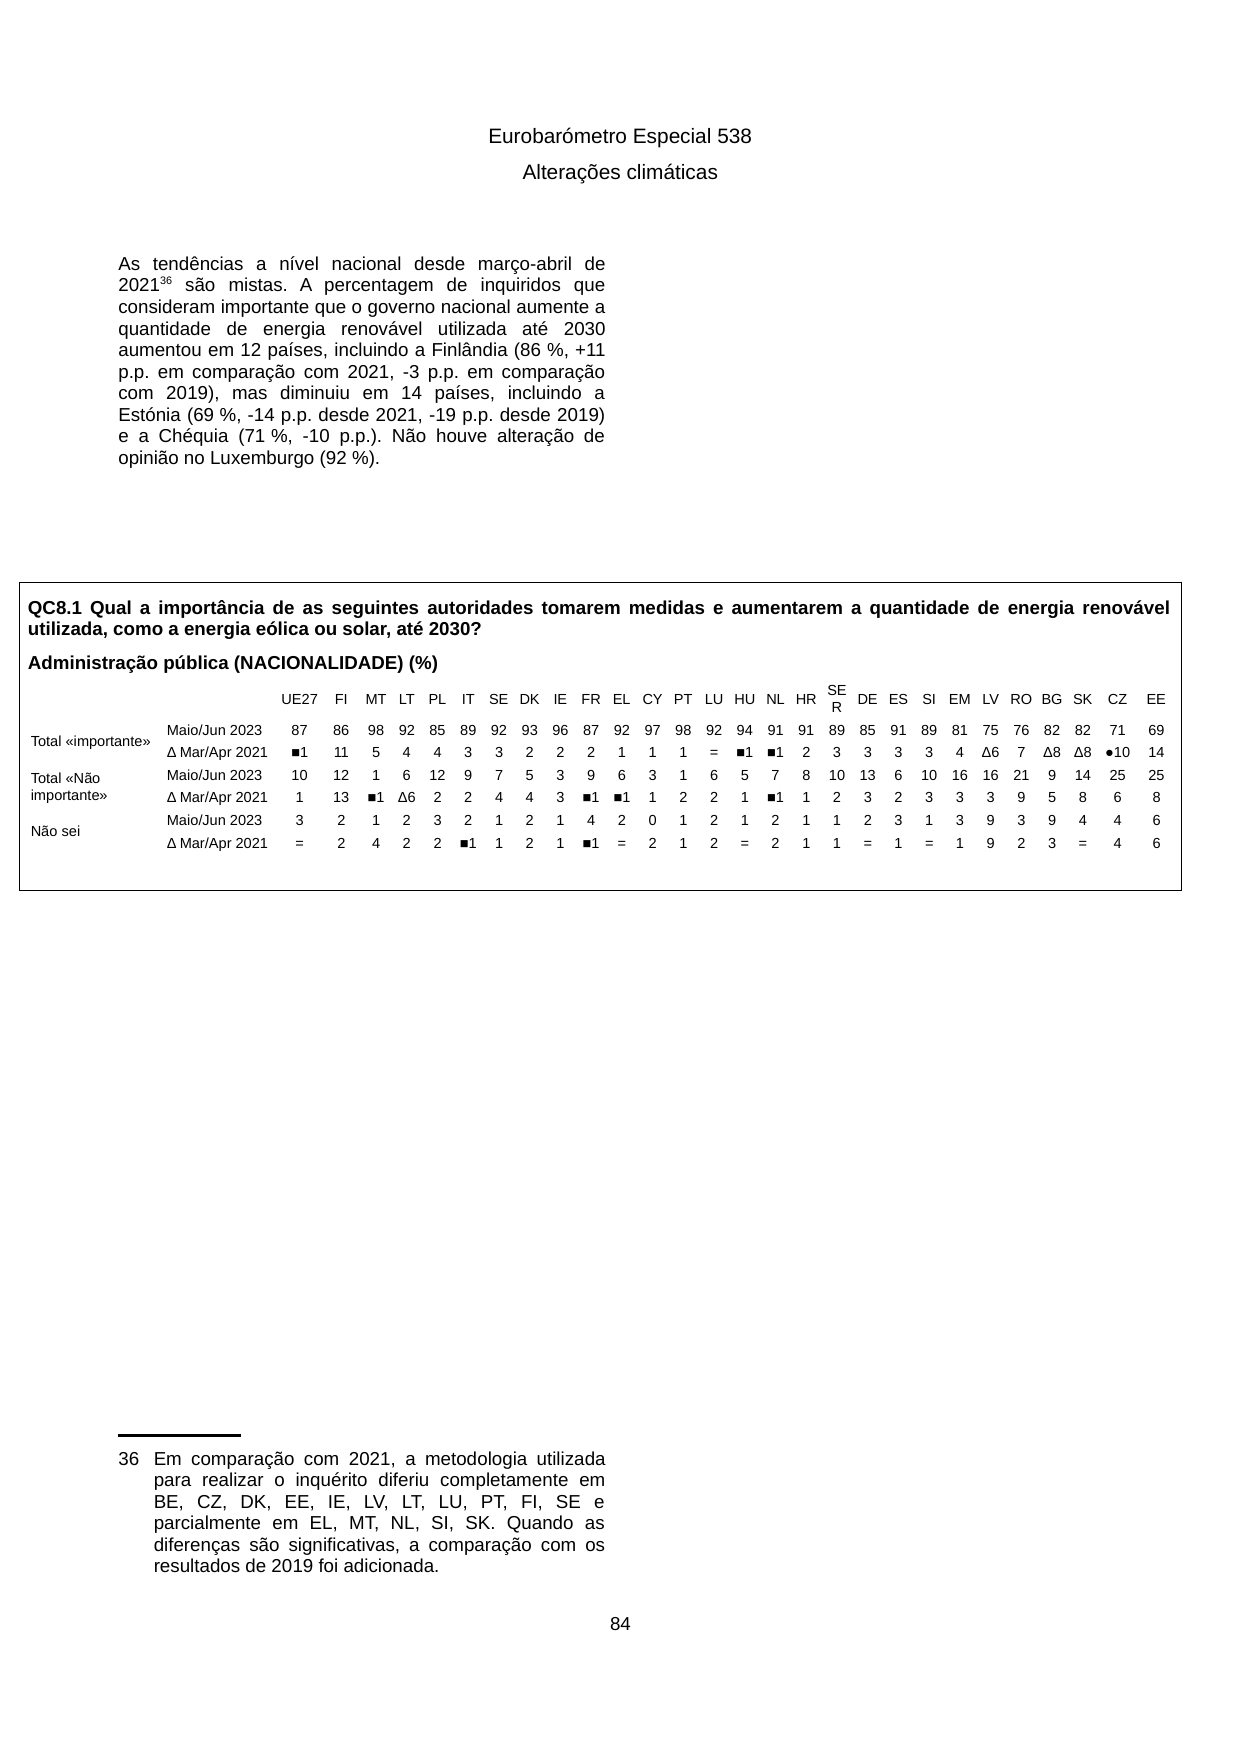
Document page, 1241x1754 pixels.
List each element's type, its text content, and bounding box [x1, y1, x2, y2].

table_cell 10 [277, 764, 322, 786]
table_cell 2 [453, 786, 483, 809]
table_cell 3 [883, 809, 913, 831]
table_cell 6 [883, 764, 913, 786]
table_cell 91 [791, 719, 821, 741]
table_header [28, 679, 164, 718]
table_cell 3 [883, 741, 913, 764]
table_cell 2 [322, 831, 360, 854]
table_cell Maio/Jun 2023 [164, 809, 277, 831]
table_cell 2 [1006, 831, 1036, 854]
table_cell 3 [422, 809, 453, 831]
table_cell 4 [360, 831, 391, 854]
table_cell 92 [391, 719, 422, 741]
table_header BG [1036, 679, 1067, 718]
table_cell 69 [1137, 719, 1176, 741]
table_cell 0 [637, 809, 668, 831]
table_cell 1 [914, 809, 944, 831]
table_cell 96 [545, 719, 576, 741]
table_header LV [975, 679, 1006, 718]
table_header HU [729, 679, 760, 718]
table_cell 3 [545, 786, 576, 809]
table_cell 2 [391, 809, 422, 831]
table_cell = [277, 831, 322, 854]
table_header CZ [1098, 679, 1137, 718]
table_cell 2 [514, 809, 545, 831]
table_header MT [360, 679, 391, 718]
table_cell 16 [975, 764, 1006, 786]
table_cell = [699, 741, 729, 764]
table_cell 2 [760, 809, 791, 831]
table_cell 89 [453, 719, 483, 741]
table_cell 21 [1006, 764, 1036, 786]
table_cell 3 [975, 786, 1006, 809]
table_cell Não sei [28, 809, 164, 854]
table_cell 2 [391, 831, 422, 854]
table_cell 5 [360, 741, 391, 764]
table_cell 2 [514, 741, 545, 764]
table_cell Total «Não importante» [28, 764, 164, 809]
table_cell 4 [576, 809, 606, 831]
table_header EM [944, 679, 975, 718]
table_cell 2 [637, 831, 668, 854]
table_cell 1 [545, 809, 576, 831]
table_cell 4 [1067, 809, 1098, 831]
table_cell 91 [760, 719, 791, 741]
table_cell 3 [1006, 809, 1036, 831]
table_cell 98 [360, 719, 391, 741]
table_cell 85 [422, 719, 453, 741]
table_cell ■1 [606, 786, 637, 809]
table_cell 1 [545, 831, 576, 854]
table_cell 3 [852, 786, 883, 809]
table_cell 1 [668, 831, 698, 854]
table_cell 13 [852, 764, 883, 786]
table_cell 2 [422, 831, 453, 854]
table_cell 1 [791, 831, 821, 854]
table_header SE [483, 679, 514, 718]
table_cell 2 [576, 741, 606, 764]
table_cell ■1 [453, 831, 483, 854]
table_cell 1 [668, 809, 698, 831]
table_cell 2 [606, 809, 637, 831]
table_cell 3 [914, 741, 944, 764]
table_cell 76 [1006, 719, 1036, 741]
table_header LT [391, 679, 422, 718]
table_cell 2 [852, 809, 883, 831]
table_cell 1 [483, 809, 514, 831]
table_cell ■1 [760, 786, 791, 809]
table_cell 9 [1036, 809, 1067, 831]
table_cell 2 [883, 786, 913, 809]
table_cell 92 [699, 719, 729, 741]
table_cell 9 [1036, 764, 1067, 786]
table_cell 2 [453, 809, 483, 831]
table_cell 2 [699, 786, 729, 809]
table_cell ●10 [1098, 741, 1137, 764]
table_cell 8 [1137, 786, 1176, 809]
table_header PL [422, 679, 453, 718]
table_cell 1 [606, 741, 637, 764]
table_header HR [791, 679, 821, 718]
table_cell 1 [729, 786, 760, 809]
table_header [164, 679, 277, 718]
table_header RO [1006, 679, 1036, 718]
table_cell 25 [1137, 764, 1176, 786]
table_cell 25 [1098, 764, 1137, 786]
table_cell 75 [975, 719, 1006, 741]
table_cell = [914, 831, 944, 854]
table_cell 9 [975, 831, 1006, 854]
table_cell 2 [699, 831, 729, 854]
table_cell Maio/Jun 2023 [164, 719, 277, 741]
table_cell = [852, 831, 883, 854]
table_cell 7 [1006, 741, 1036, 764]
table_cell 12 [422, 764, 453, 786]
table_cell 87 [576, 719, 606, 741]
table_cell Δ6 [391, 786, 422, 809]
table_cell 81 [944, 719, 975, 741]
table_cell 5 [1036, 786, 1067, 809]
table_cell 10 [821, 764, 852, 786]
table_cell 3 [545, 764, 576, 786]
table_cell 3 [277, 809, 322, 831]
table_cell 1 [483, 831, 514, 854]
table_cell 8 [1067, 786, 1098, 809]
table_cell 10 [914, 764, 944, 786]
text As tendências a nível nacional desde março-abril de 2021 são mistas. A percentagem de inquiridos que consideram importante que o governo nacional aumente a quantidade de energia renovável utilizada até 2030 aumentou em 12 países, incluindo a Finlândia (86 %, +11 p.p. em comparação com 2021, -3 p.p. em comparação com 2019), mas diminuiu em 14 países, incluindo a Estónia (69 %, -14 p.p. desde 2021, -19 p.p. desde 2019) e a Chéquia (71 %, -10 p.p.). Não houve alteração de opinião no Luxemburgo (92 %). [118, 253, 605, 468]
table_cell 9 [576, 764, 606, 786]
table_cell 89 [914, 719, 944, 741]
table_cell 4 [1098, 809, 1137, 831]
table_cell 4 [483, 786, 514, 809]
table_cell 6 [1137, 809, 1176, 831]
table_cell 8 [791, 764, 821, 786]
table_cell 9 [1006, 786, 1036, 809]
table_cell 3 [821, 741, 852, 764]
table_cell 98 [668, 719, 698, 741]
table_cell = [606, 831, 637, 854]
table_cell 3 [914, 786, 944, 809]
table_cell 7 [483, 764, 514, 786]
table_header SI [914, 679, 944, 718]
table_cell Total «importante» [28, 719, 164, 764]
table_cell 9 [453, 764, 483, 786]
table_cell 4 [944, 741, 975, 764]
table_cell 97 [637, 719, 668, 741]
table_cell 14 [1067, 764, 1098, 786]
table_cell 6 [391, 764, 422, 786]
table_cell 2 [545, 741, 576, 764]
table_cell 2 [699, 809, 729, 831]
table_cell 11 [322, 741, 360, 764]
table_header DE [852, 679, 883, 718]
table_cell ■1 [760, 741, 791, 764]
table_header FR [576, 679, 606, 718]
table_cell 1 [821, 831, 852, 854]
table_header DK [514, 679, 545, 718]
table_header EE [1137, 679, 1176, 718]
table_cell Maio/Jun 2023 [164, 764, 277, 786]
table_cell 2 [422, 786, 453, 809]
table_cell Δ Mar/Apr 2021 [164, 786, 277, 809]
table_cell ■1 [360, 786, 391, 809]
table_cell 6 [699, 764, 729, 786]
table_cell 3 [944, 786, 975, 809]
table_cell 3 [944, 809, 975, 831]
table_cell 13 [322, 786, 360, 809]
table_header SER [821, 679, 852, 718]
table_cell 87 [277, 719, 322, 741]
table_cell ■1 [576, 831, 606, 854]
table_cell 1 [277, 786, 322, 809]
table_cell 1 [791, 809, 821, 831]
table_cell 1 [883, 831, 913, 854]
text Administração pública (NACIONALIDADE) (%) [28, 652, 1172, 673]
table_cell Δ8 [1036, 741, 1067, 764]
table_cell 82 [1036, 719, 1067, 741]
table_cell 6 [1137, 831, 1176, 854]
table_cell 1 [729, 809, 760, 831]
table_header FI [322, 679, 360, 718]
table_cell 2 [668, 786, 698, 809]
table_cell 92 [606, 719, 637, 741]
table_cell 6 [1098, 786, 1137, 809]
table_cell ■1 [729, 741, 760, 764]
table_cell 92 [483, 719, 514, 741]
table_cell 12 [322, 764, 360, 786]
table_cell 3 [637, 764, 668, 786]
table_header CY [637, 679, 668, 718]
table_cell 1 [821, 809, 852, 831]
table_cell 5 [514, 764, 545, 786]
table_cell 4 [422, 741, 453, 764]
table_header EL [606, 679, 637, 718]
table_cell 2 [514, 831, 545, 854]
table_cell 4 [391, 741, 422, 764]
table_cell Δ Mar/Apr 2021 [164, 741, 277, 764]
table_cell 9 [975, 809, 1006, 831]
table_cell 1 [944, 831, 975, 854]
table_cell 1 [668, 764, 698, 786]
table_cell 1 [360, 809, 391, 831]
table_cell 1 [668, 741, 698, 764]
table_cell Δ6 [975, 741, 1006, 764]
text QC8.1 Qual a importância de as seguintes autoridades tomarem medidas e aumentarem a quantidade de energia renovável utilizada, como a energia eólica ou solar, até 2030? [28, 597, 1172, 640]
table_header IE [545, 679, 576, 718]
table_cell = [1067, 831, 1098, 854]
table_cell 93 [514, 719, 545, 741]
table_header LU [699, 679, 729, 718]
table_cell ■1 [277, 741, 322, 764]
table_cell Δ Mar/Apr 2021 [164, 831, 277, 854]
table_cell 1 [637, 786, 668, 809]
table_cell 3 [453, 741, 483, 764]
table_cell 2 [322, 809, 360, 831]
table_header ES [883, 679, 913, 718]
table_cell 16 [944, 764, 975, 786]
table_header UE27 [277, 679, 322, 718]
table_cell 3 [483, 741, 514, 764]
table_cell 82 [1067, 719, 1098, 741]
table_cell 4 [514, 786, 545, 809]
table_cell 1 [360, 764, 391, 786]
table_cell 3 [852, 741, 883, 764]
table_cell Δ8 [1067, 741, 1098, 764]
table_cell 2 [821, 786, 852, 809]
table_cell = [729, 831, 760, 854]
table_cell 2 [791, 741, 821, 764]
table_header PT [668, 679, 698, 718]
table_cell 85 [852, 719, 883, 741]
table_cell 2 [760, 831, 791, 854]
table_cell 89 [821, 719, 852, 741]
table_header IT [453, 679, 483, 718]
table_cell 71 [1098, 719, 1137, 741]
text [20, 583, 1181, 890]
table_cell 3 [1036, 831, 1067, 854]
table_cell 6 [606, 764, 637, 786]
table_cell 5 [729, 764, 760, 786]
table_cell 1 [637, 741, 668, 764]
table_header SK [1067, 679, 1098, 718]
text Em comparação com 2021, a metodologia utilizada para realizar o inquérito diferiu completamente em BE, CZ, DK, EE, IE, LV, LT, LU, PT, FI, SE e parcialmente em EL, MT, NL, SI, SK. Quando as diferenças são significativas, a comparação com os resultados de 2019 foi adicionada. [118, 1447, 605, 1577]
table_cell 91 [883, 719, 913, 741]
table_cell 94 [729, 719, 760, 741]
table_cell ■1 [576, 786, 606, 809]
table_header NL [760, 679, 791, 718]
table_cell 4 [1098, 831, 1137, 854]
table_cell 14 [1137, 741, 1176, 764]
table_cell 86 [322, 719, 360, 741]
table_cell 1 [791, 786, 821, 809]
table_cell 7 [760, 764, 791, 786]
